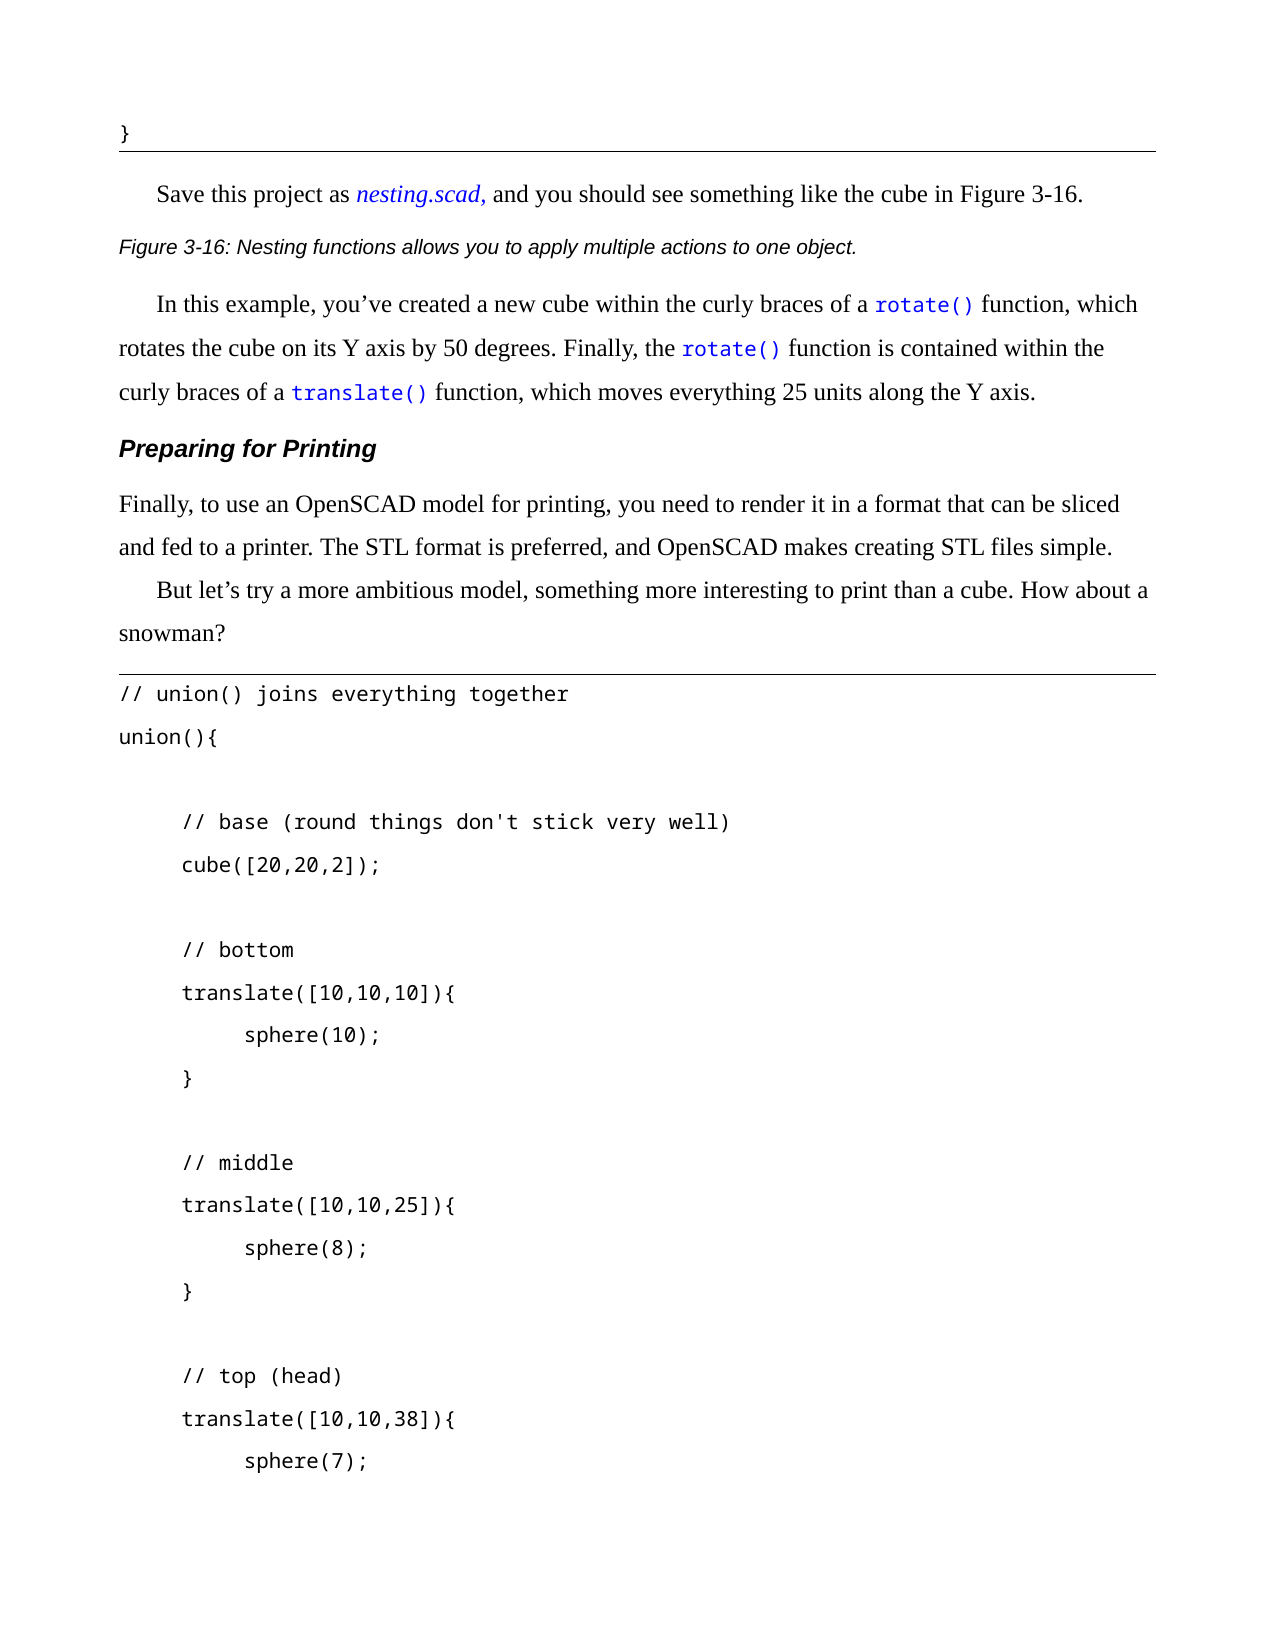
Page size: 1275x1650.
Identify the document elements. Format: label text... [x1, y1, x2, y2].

text Finally, to use an OpenSCAD model for printing, you need to render it in a format that can be sliced and fed to a printer. The STL format is preferred, and OpenSCAD makes creating STL files simple. [118, 489, 1156, 561]
text Figure 3-16: Nesting functions allows you to apply multiple actions to one object. [118, 234, 1156, 258]
text translate([10,10,38]){ [118, 1404, 1156, 1432]
text But let’s try a more ambitious model, something more interesting to print than a cube. How about a snowman? [118, 575, 1156, 647]
text } [118, 1063, 1156, 1091]
text translate([10,10,10]){ [118, 978, 1156, 1006]
text // union() joins everything together [118, 675, 1156, 708]
text sphere(8); [118, 1233, 1156, 1262]
text // base (round things don't stick very well) [118, 807, 1156, 836]
text translate([10,10,25]){ [118, 1191, 1156, 1219]
text sphere(7); [118, 1446, 1156, 1475]
text union(){ [118, 722, 1156, 750]
text } [118, 1276, 1156, 1304]
text cube([20,20,2]); [118, 850, 1156, 878]
text In this example, you’ve created a new cube within the curly braces of a rotate() function, which rotates the cube on its Y axis by 50 degrees. Finally, the rotate() function is contained within the curly braces of a translate() function, which moves everything 25 units along the Y axis. [118, 289, 1156, 406]
text Save this project as nesting.scad, and you should see something like the cube in Figure 3-16. [118, 179, 1156, 208]
text // top (head) [118, 1361, 1156, 1389]
text Preparing for Printing [118, 433, 1156, 462]
text } [118, 118, 1156, 152]
text // bottom [118, 935, 1156, 963]
text sphere(10); [118, 1020, 1156, 1049]
text // middle [118, 1148, 1156, 1176]
